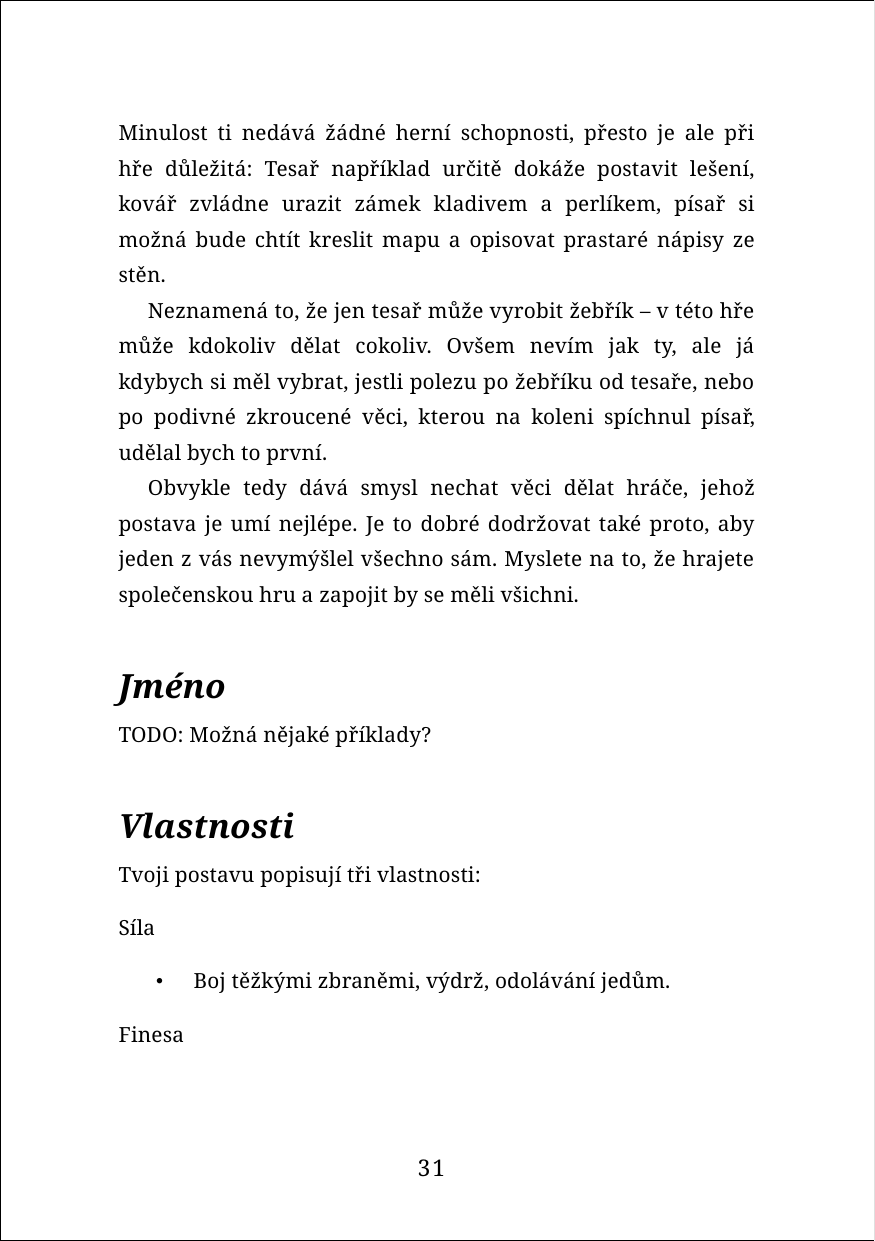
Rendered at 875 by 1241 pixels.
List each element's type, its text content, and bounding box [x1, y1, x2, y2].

text Minulost ti nedává žádné herní schopnosti, přesto je ale při hře důležitá: Tesař například určitě dokáže postavit lešení, kovář zvládne urazit zámek kladivem a perlíkem, písař si možná bude chtít kreslit mapu a opisovat prastaré nápisy ze stěn. Neznamená to, že jen tesař může vyrobit žebřík – v této hře může kdokoliv dělat cokoliv. Ovšem nevím jak ty, ale já kdybych si měl vybrat, jestli polezu po žebříku od tesaře, nebo po podivné zkroucené věci, kterou na koleni spíchnul písař, udělal bych to první. Obvykle tedy dává smysl nechat věci dělat hráče, jehož postava je umí nejlépe. Je to dobré dodržovat také proto, aby jeden z vás nevymýšlel všechno sám. Myslete na to, že hrajete společenskou hru a zapojit by se měli všichni. [118, 118, 756, 608]
list Boj těžkými zbraněmi, výdrž, odolávání jedům. [156, 966, 756, 995]
text Tvoji postavu popisují tři vlastnosti: [118, 860, 756, 888]
subtitle Vlastnosti [118, 803, 756, 848]
text TODO: Možná nějaké příklady? [118, 720, 756, 748]
text Finesa [118, 1020, 756, 1048]
text Síla [118, 913, 756, 942]
subtitle Jméno [118, 663, 756, 708]
